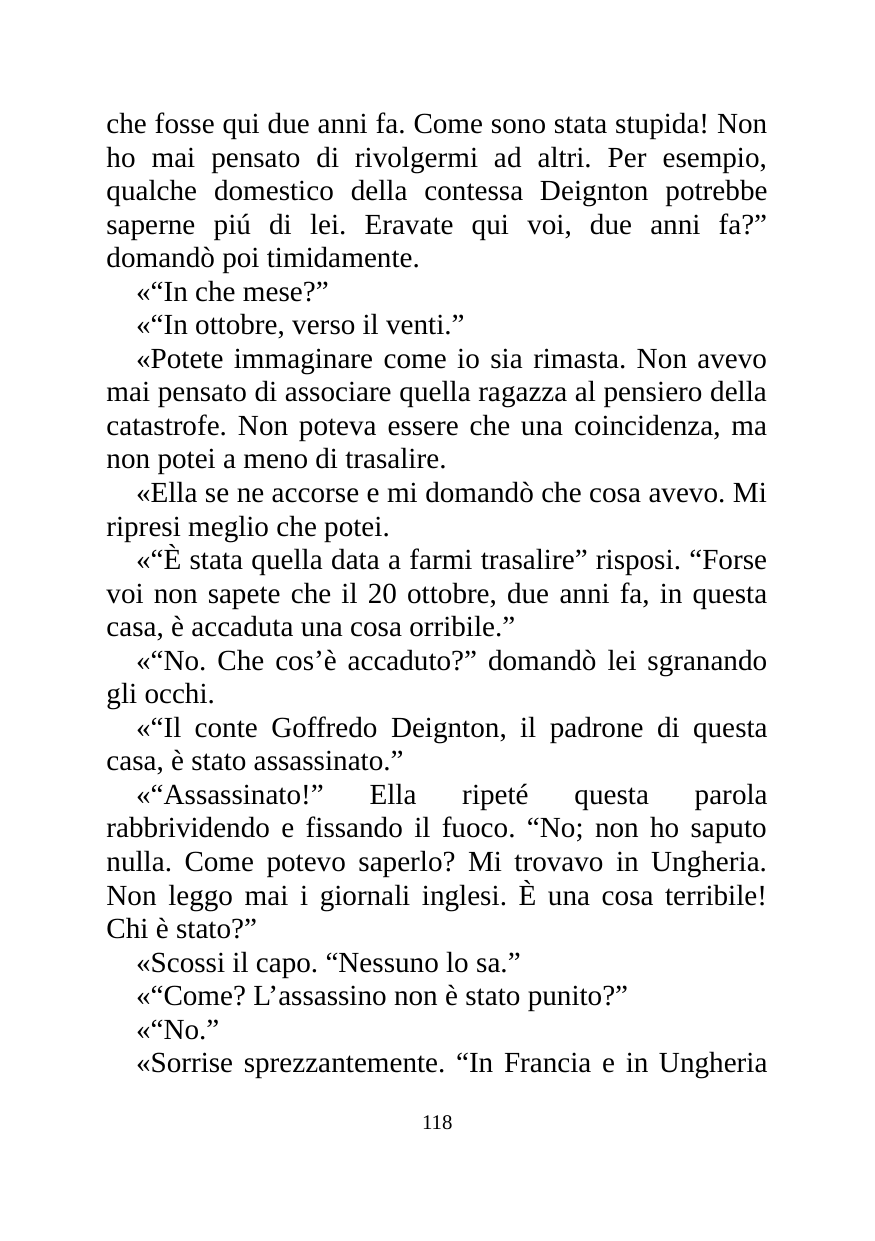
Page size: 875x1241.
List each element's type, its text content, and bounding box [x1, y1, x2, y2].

text «Potete immaginare come io sia rimasta. Non avevo mai pensato di associare quella ragazza al pensiero della catastrofe. Non poteva essere che una coincidenza, ma non potei a meno di trasalire. [106, 341, 768, 475]
text «“Come? L’assassino non è stato punito?” [106, 978, 768, 1012]
text «Scossi il capo. “Nessuno lo sa.” [106, 945, 768, 978]
text che fosse qui due anni fa. Come sono stata stupida! Non ho mai pensato di rivolgermi ad altri. Per esempio, qualche domestico della contessa Deignton potrebbe saperne piú di lei. Eravate qui voi, due anni fa?” domandò poi timidamente. [106, 106, 768, 274]
text «“È stata quella data a farmi trasalire” risposi. “Forse voi non sapete che il 20 ottobre, due anni fa, in questa casa, è accaduta una cosa orribile.” [106, 542, 768, 643]
text «Sorrise sprezzantemente. “In Francia e in Ungheria [106, 1045, 768, 1079]
text «“Il conte Goffredo Deignton, il padrone di questa casa, è stato assassinato.” [106, 710, 768, 777]
text «“In che mese?” [106, 274, 768, 307]
text «“Assassinato!” Ella ripeté questa parola rabbrividendo e fissando il fuoco. “No; non ho saputo nulla. Come potevo saperlo? Mi trovavo in Ungheria. Non leggo mai i giornali inglesi. È una cosa terribile! Chi è stato?” [106, 777, 768, 945]
text «“No.” [106, 1012, 768, 1045]
text «“No. Che cos’è accaduto?” domandò lei sgranando gli occhi. [106, 643, 768, 710]
text «“In ottobre, verso il venti.” [106, 307, 768, 341]
text «Ella se ne accorse e mi domandò che cosa avevo. Mi ripresi meglio che potei. [106, 475, 768, 542]
